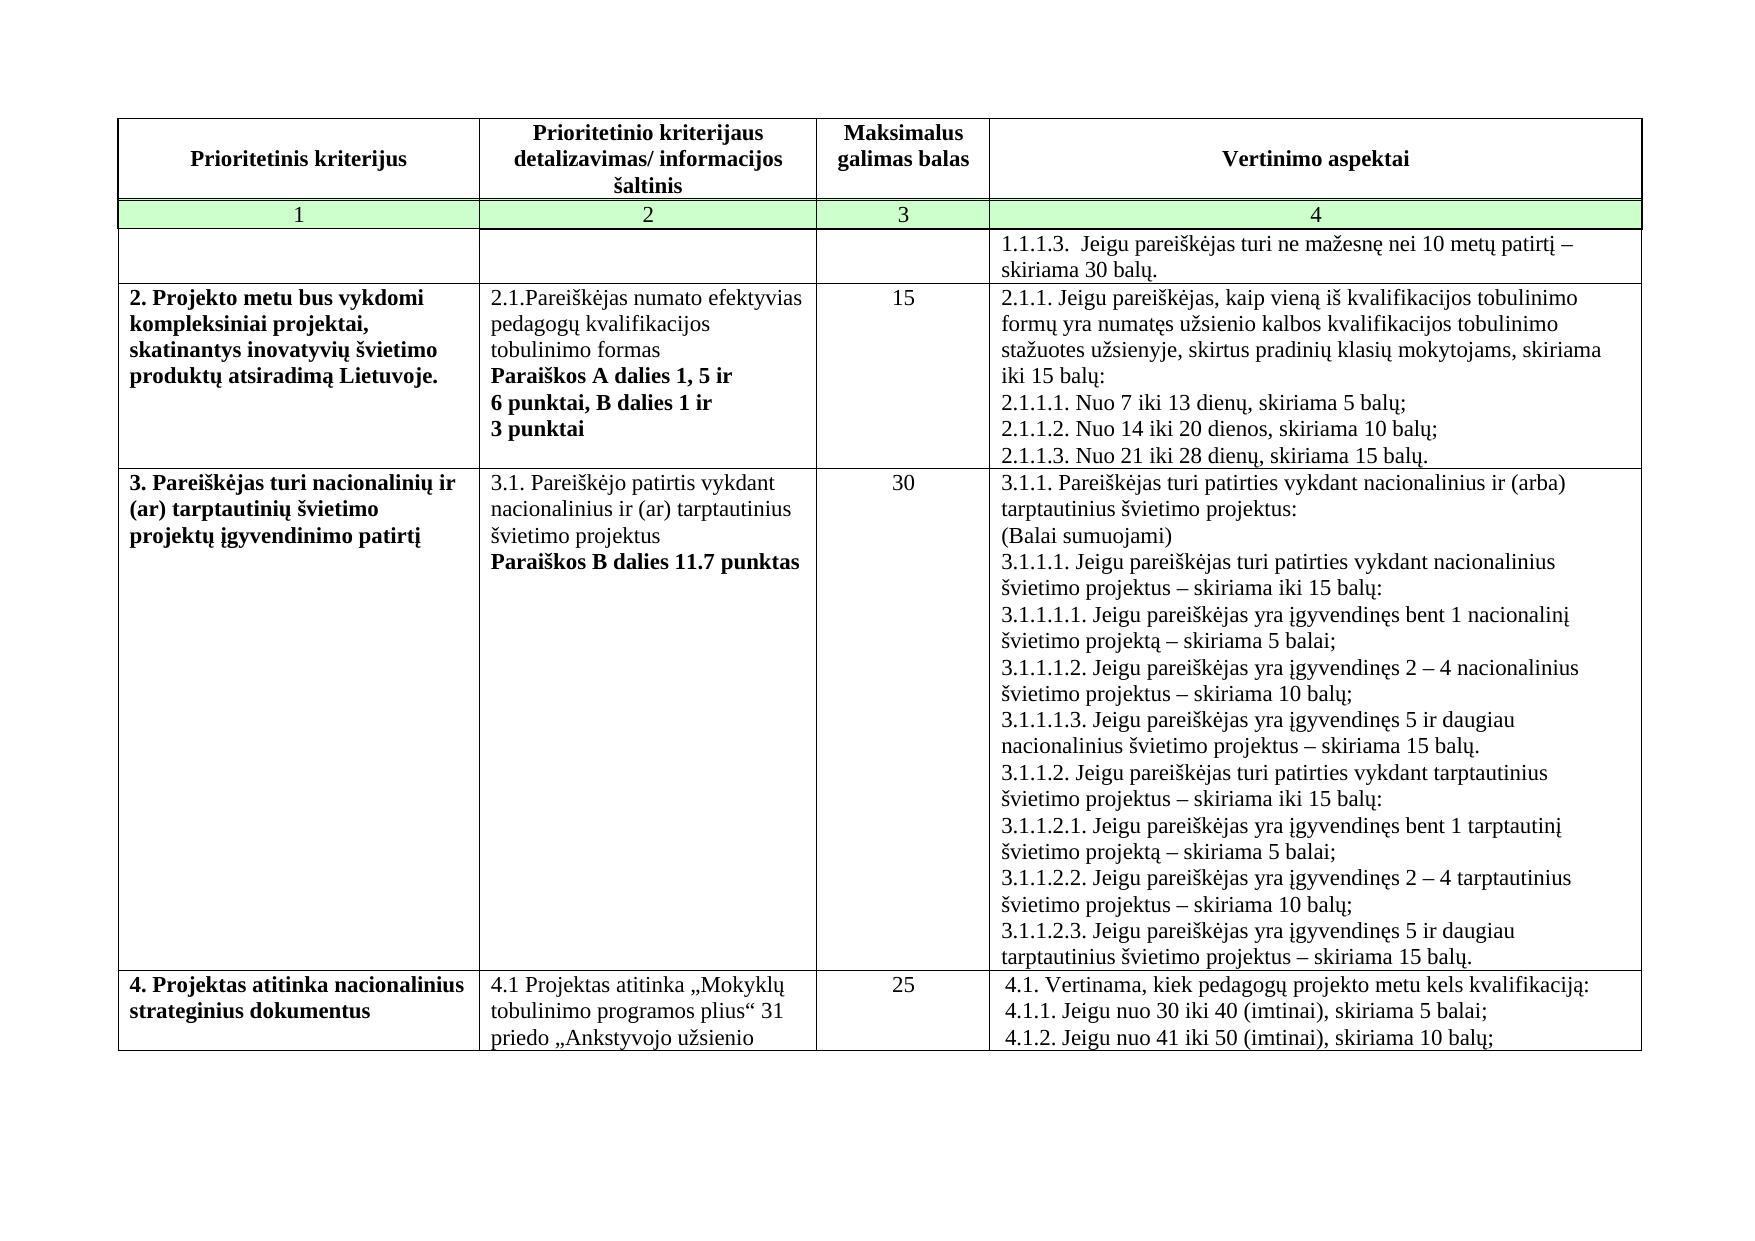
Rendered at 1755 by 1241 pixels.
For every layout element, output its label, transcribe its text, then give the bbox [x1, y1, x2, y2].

table_header Prioritetinio kriterijaus detalizavimas/ informacijos šaltinis [480, 119, 816, 198]
table_cell [119, 229, 479, 282]
table_cell 3. Pareiškėjas turi nacionalinių ir (ar) tarptautinių švietimo projektų įgyvendinimo patirtį [119, 469, 479, 970]
table_cell 4.1 Projektas atitinka „Mokyklų tobulinimo programos plius“ 31 priedo „Ankstyvojo užsienio [480, 971, 816, 1050]
table_cell [817, 230, 989, 282]
table_cell 2.1.Pareiškėjas numato efektyvias pedagogų kvalifikacijos tobulinimo formas Paraiškos A dalies 1, 5 ir 6 punktai, B dalies 1 ir 3 punktai [480, 284, 816, 468]
table_cell 1.1.1.3. Jeigu pareiškėjas turi ne mažesnę nei 10 metų patirtį – skiriama 30 balų. [990, 230, 1641, 282]
table_cell [480, 230, 816, 282]
table_cell 2. Projekto metu bus vykdomi kompleksiniai projektai, skatinantys inovatyvių švietimo produktų atsiradimą Lietuvoje. [119, 284, 479, 468]
table_cell 15 [817, 284, 989, 468]
table_cell 2 [480, 201, 816, 228]
table_header Vertinimo aspektai [990, 119, 1641, 198]
table_cell 3.1.1. Pareiškėjas turi patirties vykdant nacionalinius ir (arba) tarptautinius švietimo projektus: (Balai sumuojami) 3.1.1.1. Jeigu pareiškėjas turi patirties vykdant nacionalinius švietimo projektus – skiriama iki 15 balų: 3.1.1.1.1. Jeigu pareiškėjas yra įgyvendinęs bent 1 nacionalinį švietimo projektą – skiriama 5 balai; 3.1.1.1.2. Jeigu pareiškėjas yra įgyvendinęs 2 – 4 nacionalinius švietimo projektus – skiriama 10 balų; 3.1.1.1.3. Jeigu pareiškėjas yra įgyvendinęs 5 ir daugiau nacionalinius švietimo projektus – skiriama 15 balų. 3.1.1.2. Jeigu pareiškėjas turi patirties vykdant tarptautinius švietimo projektus – skiriama iki 15 balų: 3.1.1.2.1. Jeigu pareiškėjas yra įgyvendinęs bent 1 tarptautinį švietimo projektą – skiriama 5 balai; 3.1.1.2.2. Jeigu pareiškėjas yra įgyvendinęs 2 – 4 tarptautinius švietimo projektus – skiriama 10 balų; 3.1.1.2.3. Jeigu pareiškėjas yra įgyvendinęs 5 ir daugiau tarptautinius švietimo projektus – skiriama 15 balų. [990, 469, 1641, 970]
table_header Maksimalus galimas balas [817, 119, 989, 198]
table_cell 25 [817, 971, 989, 1050]
table_cell 4. Projektas atitinka nacionalinius strateginius dokumentus [119, 971, 479, 1050]
table_cell 1 [119, 201, 479, 228]
table_cell 30 [817, 469, 989, 970]
table_cell 3 [817, 201, 989, 228]
table_cell 4.1. Vertinama, kiek pedagogų projekto metu kels kvalifikaciją: 4.1.1. Jeigu nuo 30 iki 40 (imtinai), skiriama 5 balai; 4.1.2. Jeigu nuo 41 iki 50 (imtinai), skiriama 10 balų; [990, 971, 1641, 1050]
table_cell 3.1. Pareiškėjo patirtis vykdant nacionalinius ir (ar) tarptautinius švietimo projektus Paraiškos B dalies 11.7 punktas [480, 469, 816, 970]
table_cell 4 [990, 201, 1641, 228]
table_cell 2.1.1. Jeigu pareiškėjas, kaip vieną iš kvalifikacijos tobulinimo formų yra numatęs užsienio kalbos kvalifikacijos tobulinimo stažuotes užsienyje, skirtus pradinių klasių mokytojams, skiriama iki 15 balų: 2.1.1.1. Nuo 7 iki 13 dienų, skiriama 5 balų; 2.1.1.2. Nuo 14 iki 20 dienos, skiriama 10 balų; 2.1.1.3. Nuo 21 iki 28 dienų, skiriama 15 balų. [990, 284, 1641, 468]
table_header Prioritetinis kriterijus [119, 119, 479, 198]
